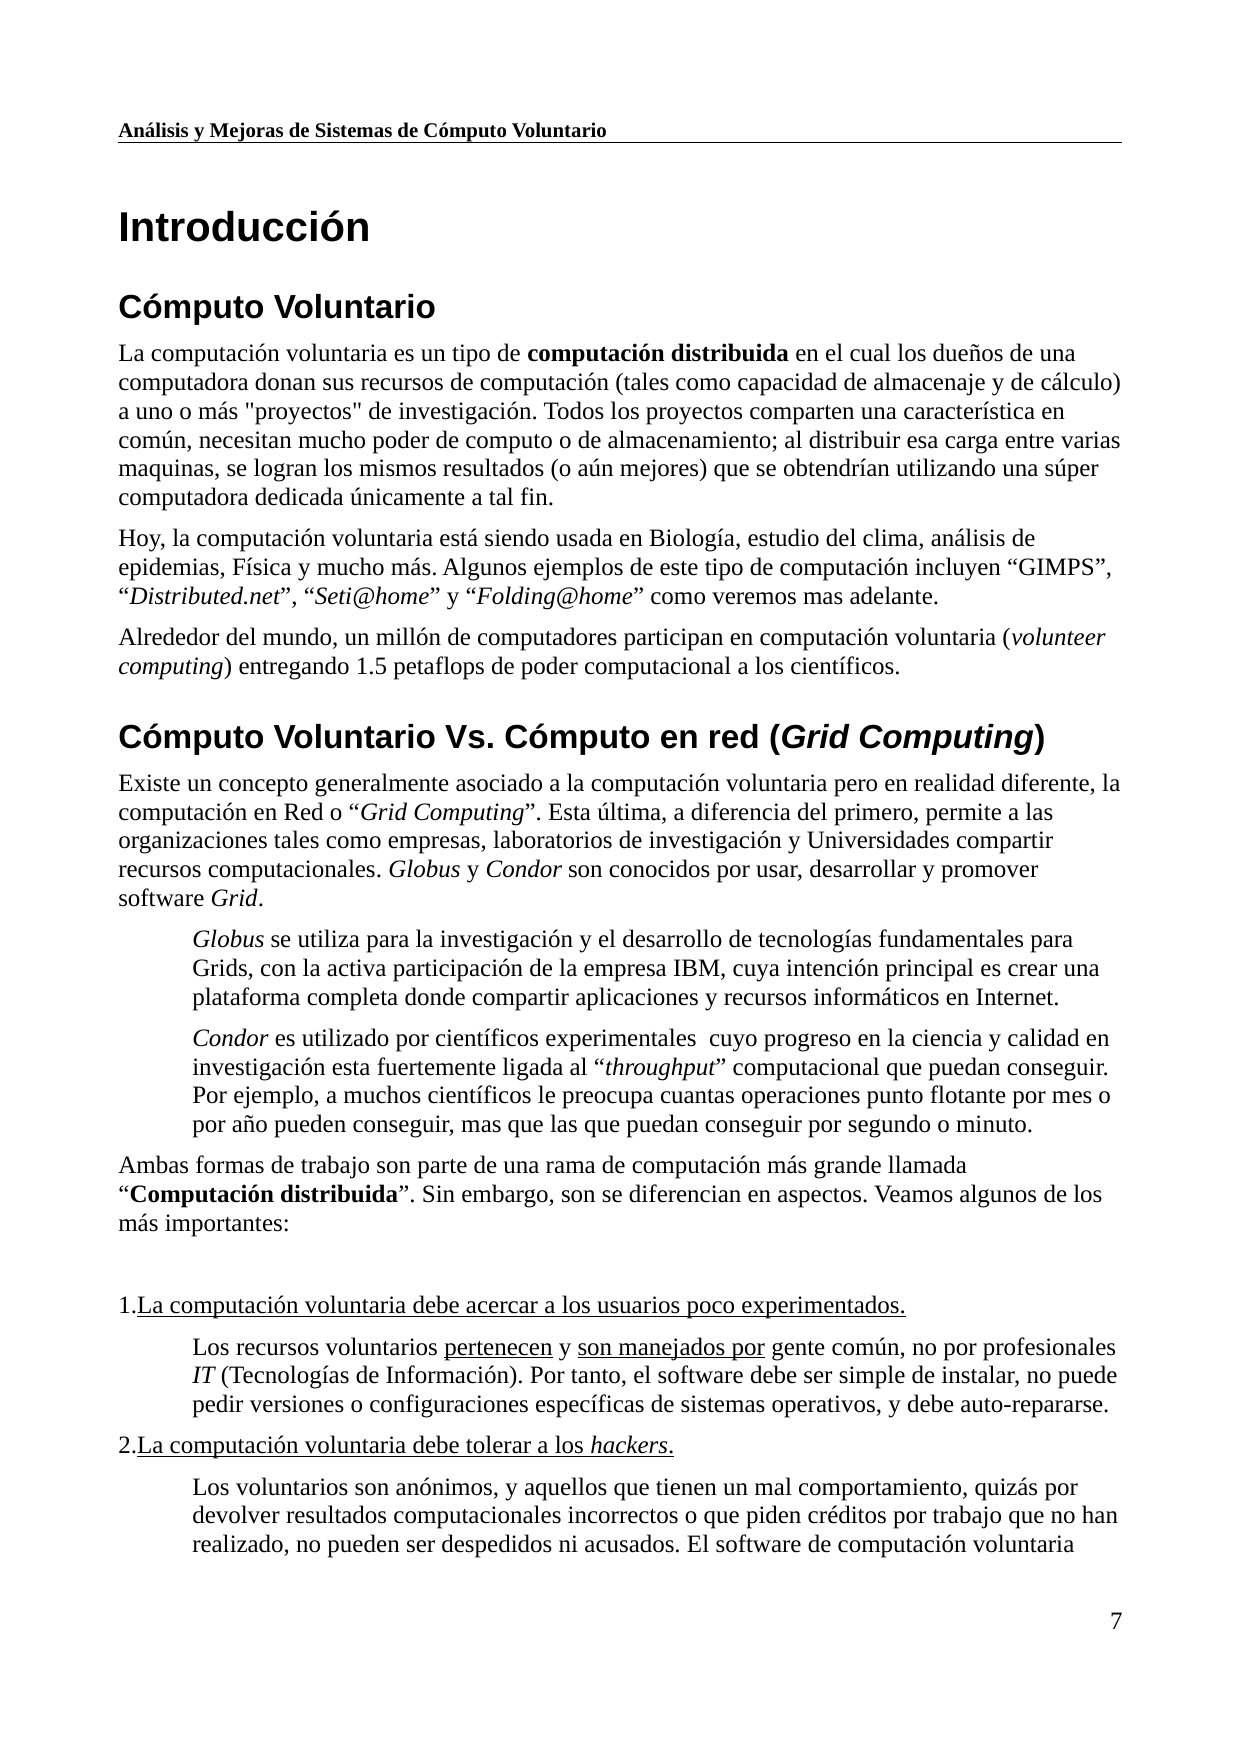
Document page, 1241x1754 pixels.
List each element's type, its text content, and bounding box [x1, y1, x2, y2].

text Globus se utiliza para la investigación y el desarrollo de tecnologías fundamentales para Grids, con la activa participación de la empresa IBM, cuya intención principal es crear una plataforma completa donde compartir aplicaciones y recursos informáticos en Internet. [192, 924, 1122, 1011]
text Los voluntarios son anónimos, y aquellos que tienen un mal comportamiento, quizás por devolver resultados computacionales incorrectos o que piden créditos por trabajo que no han realizado, no pueden ser despedidos ni acusados. El software de computación voluntaria [192, 1472, 1122, 1558]
text La computación voluntaria es un tipo de computación distribuida en el cual los dueños de una computadora donan sus recursos de computación (tales como capacidad de almacenaje y de cálculo) a uno o más "proyectos" de investigación. Todos los proyectos comparten una característica en común, necesitan mucho poder de computo o de almacenamiento; al distribuir esa carga entre varias maquinas, se logran los mismos resultados (o aún mejores) que se obtendrían utilizando una súper computadora dedicada únicamente a tal fin. [118, 338, 1122, 511]
text Existe un concepto generalmente asociado a la computación voluntaria pero en realidad diferente, la computación en Red o “Grid Computing”. Esta última, a diferencia del primero, permite a las organizaciones tales como empresas, laboratorios de investigación y Universidades compartir recursos computacionales. Globus y Condor son conocidos por usar, desarrollar y promover software Grid. [118, 768, 1122, 912]
list La computación voluntaria debe acercar a los usuarios poco experimentados. [118, 1291, 1122, 1319]
subtitle Introducción [118, 202, 1122, 250]
subtitle Cómputo Voluntario Vs. Cómputo en red (Grid Computing) [118, 717, 1122, 756]
text Ambas formas de trabajo son parte de una rama de computación más grande llamada “Computación distribuida”. Sin embargo, son se diferencian en aspectos. Veamos algunos de los más importantes: [118, 1151, 1122, 1237]
subtitle Cómputo Voluntario [118, 287, 1122, 326]
text Condor es utilizado por científicos experimentales cuyo progreso en la ciencia y calidad en investigación esta fuertemente ligada al “throughput” computacional que puedan conseguir. Por ejemplo, a muchos científicos le preocupa cuantas operaciones punto flotante por mes o por año pueden conseguir, mas que las que puedan conseguir por segundo o minuto. [192, 1023, 1122, 1138]
text Hoy, la computación voluntaria está siendo usada en Biología, estudio del clima, análisis de epidemias, Física y mucho más. Algunos ejemplos de este tipo de computación incluyen “GIMPS”, “Distributed.net”, “Seti@home” y “Folding@home” como veremos mas adelante. [118, 523, 1122, 610]
text Alrededor del mundo, un millón de computadores participan en computación voluntaria (volunteer computing) entregando 1.5 petaflops de poder computacional a los científicos. [118, 622, 1122, 680]
text Los recursos voluntarios pertenecen y son manejados por gente común, no por profesionales IT (Tecnologías de Información). Por tanto, el software debe ser simple de instalar, no puede pedir versiones o configuraciones específicas de sistemas operativos, y debe auto-repararse. [192, 1332, 1122, 1418]
list La computación voluntaria debe tolerar a los hackers. [118, 1431, 1122, 1459]
